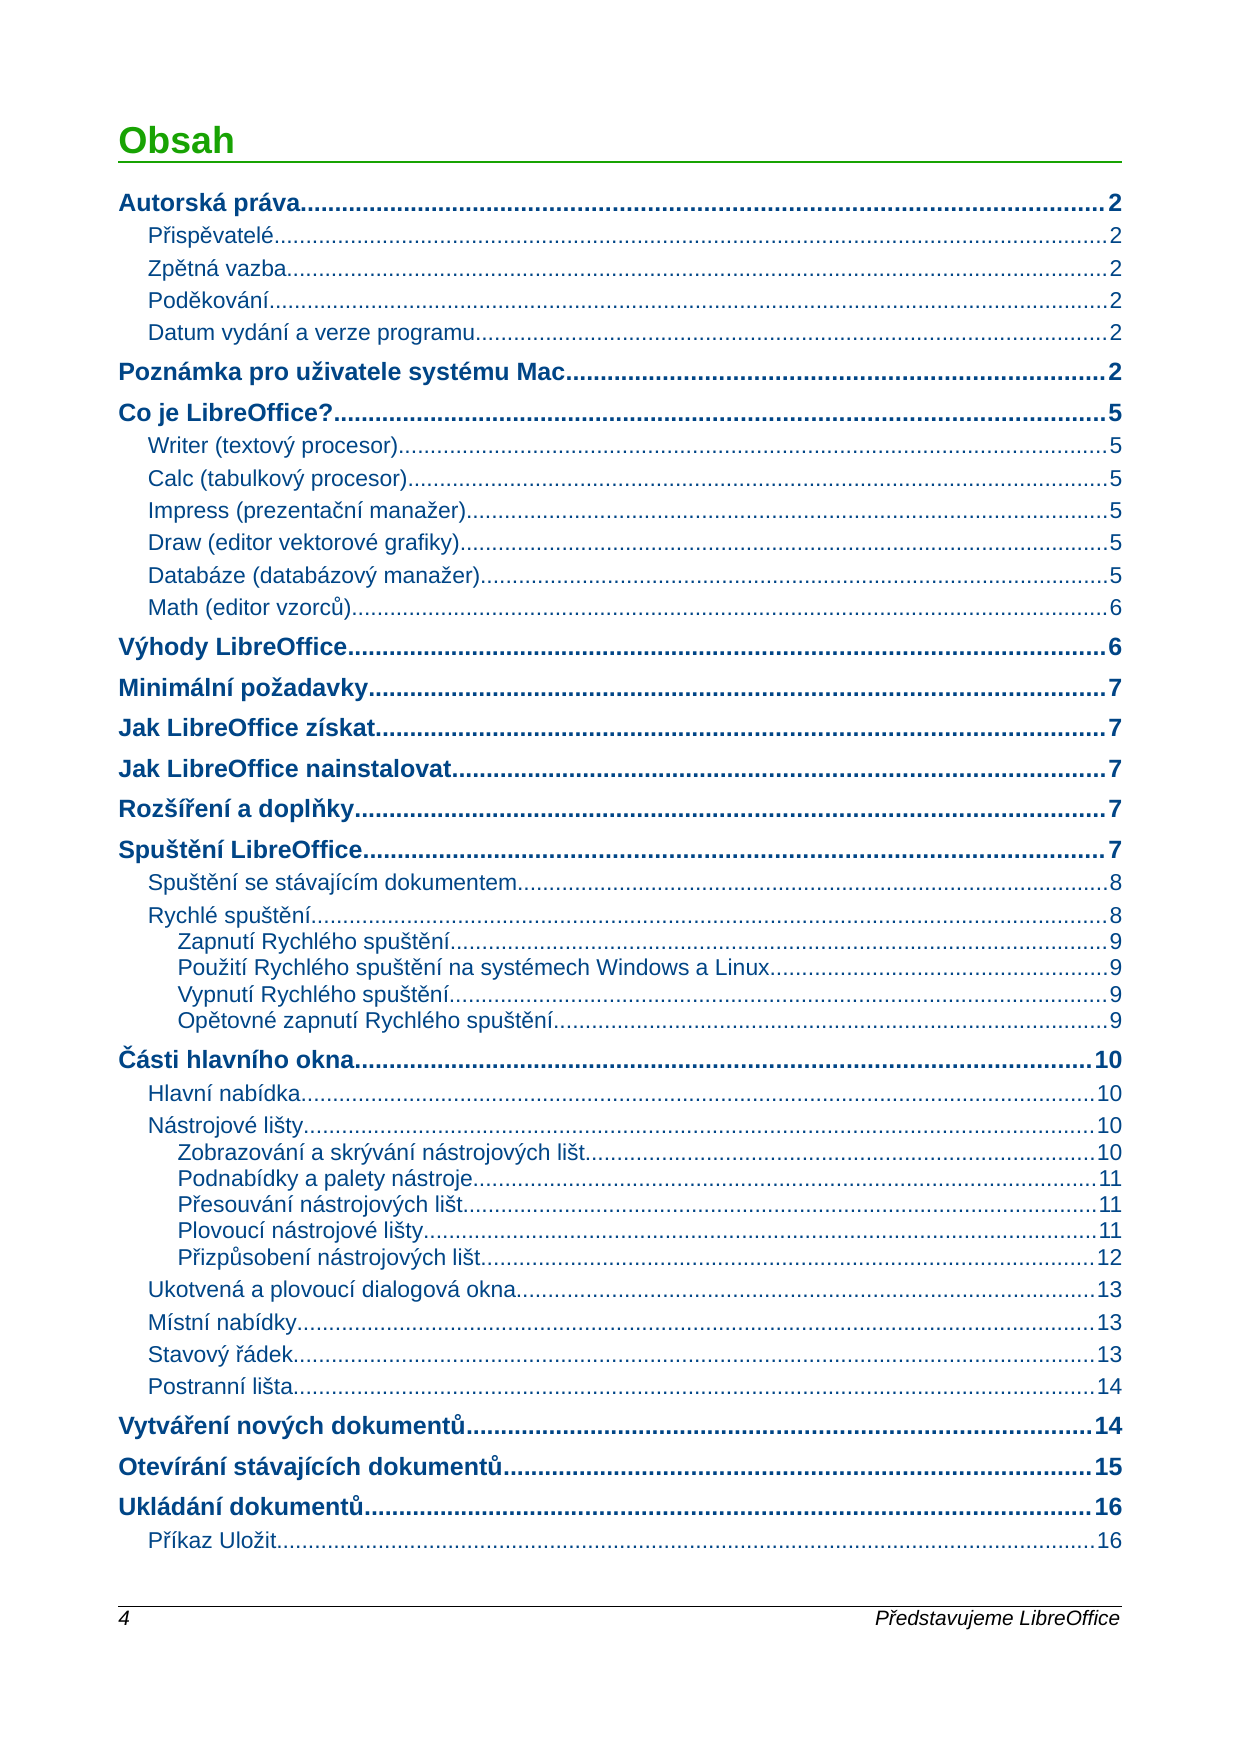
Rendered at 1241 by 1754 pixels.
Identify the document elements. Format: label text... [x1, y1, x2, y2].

text Použití Rychlého spuštění na systémech Windows a Linux 9 [177, 954, 1122, 981]
text Nástrojové lišty 10 [148, 1112, 1122, 1138]
text Části hlavního okna 10 [118, 1045, 1122, 1074]
text Stavový řádek 13 [148, 1341, 1122, 1367]
text Poznámka pro uživatele systému Mac 2 [118, 357, 1122, 386]
text Výhody LibreOffice 6 [118, 632, 1122, 661]
text Vypnutí Rychlého spuštění 9 [177, 981, 1122, 1007]
text Rozšíření a doplňky 7 [118, 794, 1122, 823]
text Databáze (databázový manažer) 5 [148, 562, 1122, 588]
text Zapnutí Rychlého spuštění 9 [177, 928, 1122, 954]
text Calc (tabulkový procesor) 5 [148, 465, 1122, 491]
text Plovoucí nástrojové lišty 11 [177, 1217, 1122, 1244]
text Místní nabídky 13 [148, 1308, 1122, 1335]
text Spuštění se stávajícím dokumentem 8 [148, 869, 1122, 896]
text Minimální požadavky 7 [118, 672, 1122, 701]
text Obsah [118, 118, 1122, 161]
text Co je LibreOffice? 5 [118, 398, 1122, 426]
text Math (editor vzorců) 6 [148, 594, 1122, 620]
text Přizpůsobení nástrojových lišt 12 [177, 1244, 1122, 1270]
text Zpětná vazba 2 [148, 254, 1122, 281]
text Autorská práva 2 [118, 187, 1122, 216]
text Vytváření nových dokumentů 14 [118, 1411, 1122, 1440]
text Spuštění LibreOffice 7 [118, 834, 1122, 863]
text Ukotvená a plovoucí dialogová okna 13 [148, 1276, 1122, 1302]
text Writer (textový procesor) 5 [148, 432, 1122, 459]
text Otevírání stávajících dokumentů 15 [118, 1452, 1122, 1480]
text Datum vydání a verze programu 2 [148, 319, 1122, 345]
text Postranní lišta 14 [148, 1373, 1122, 1399]
text Poděkování 2 [148, 287, 1122, 313]
text Přesouvání nástrojových lišt 11 [177, 1191, 1122, 1217]
text Rychlé spuštění 8 [148, 902, 1122, 928]
text Zobrazování a skrývání nástrojových lišt 10 [177, 1138, 1122, 1165]
text Opětovné zapnutí Rychlého spuštění 9 [177, 1007, 1122, 1033]
text Hlavní nabídka 10 [148, 1080, 1122, 1106]
text Ukládání dokumentů 16 [118, 1492, 1122, 1521]
text Jak LibreOffice nainstalovat 7 [118, 753, 1122, 782]
text Příkaz Uložit 16 [148, 1527, 1122, 1553]
text Draw (editor vektorové grafiky) 5 [148, 529, 1122, 556]
text Podnabídky a palety nástroje 11 [177, 1165, 1122, 1191]
text Impress (prezentační manažer) 5 [148, 497, 1122, 523]
text Jak LibreOffice získat 7 [118, 713, 1122, 742]
text Přispěvatelé 2 [148, 222, 1122, 248]
